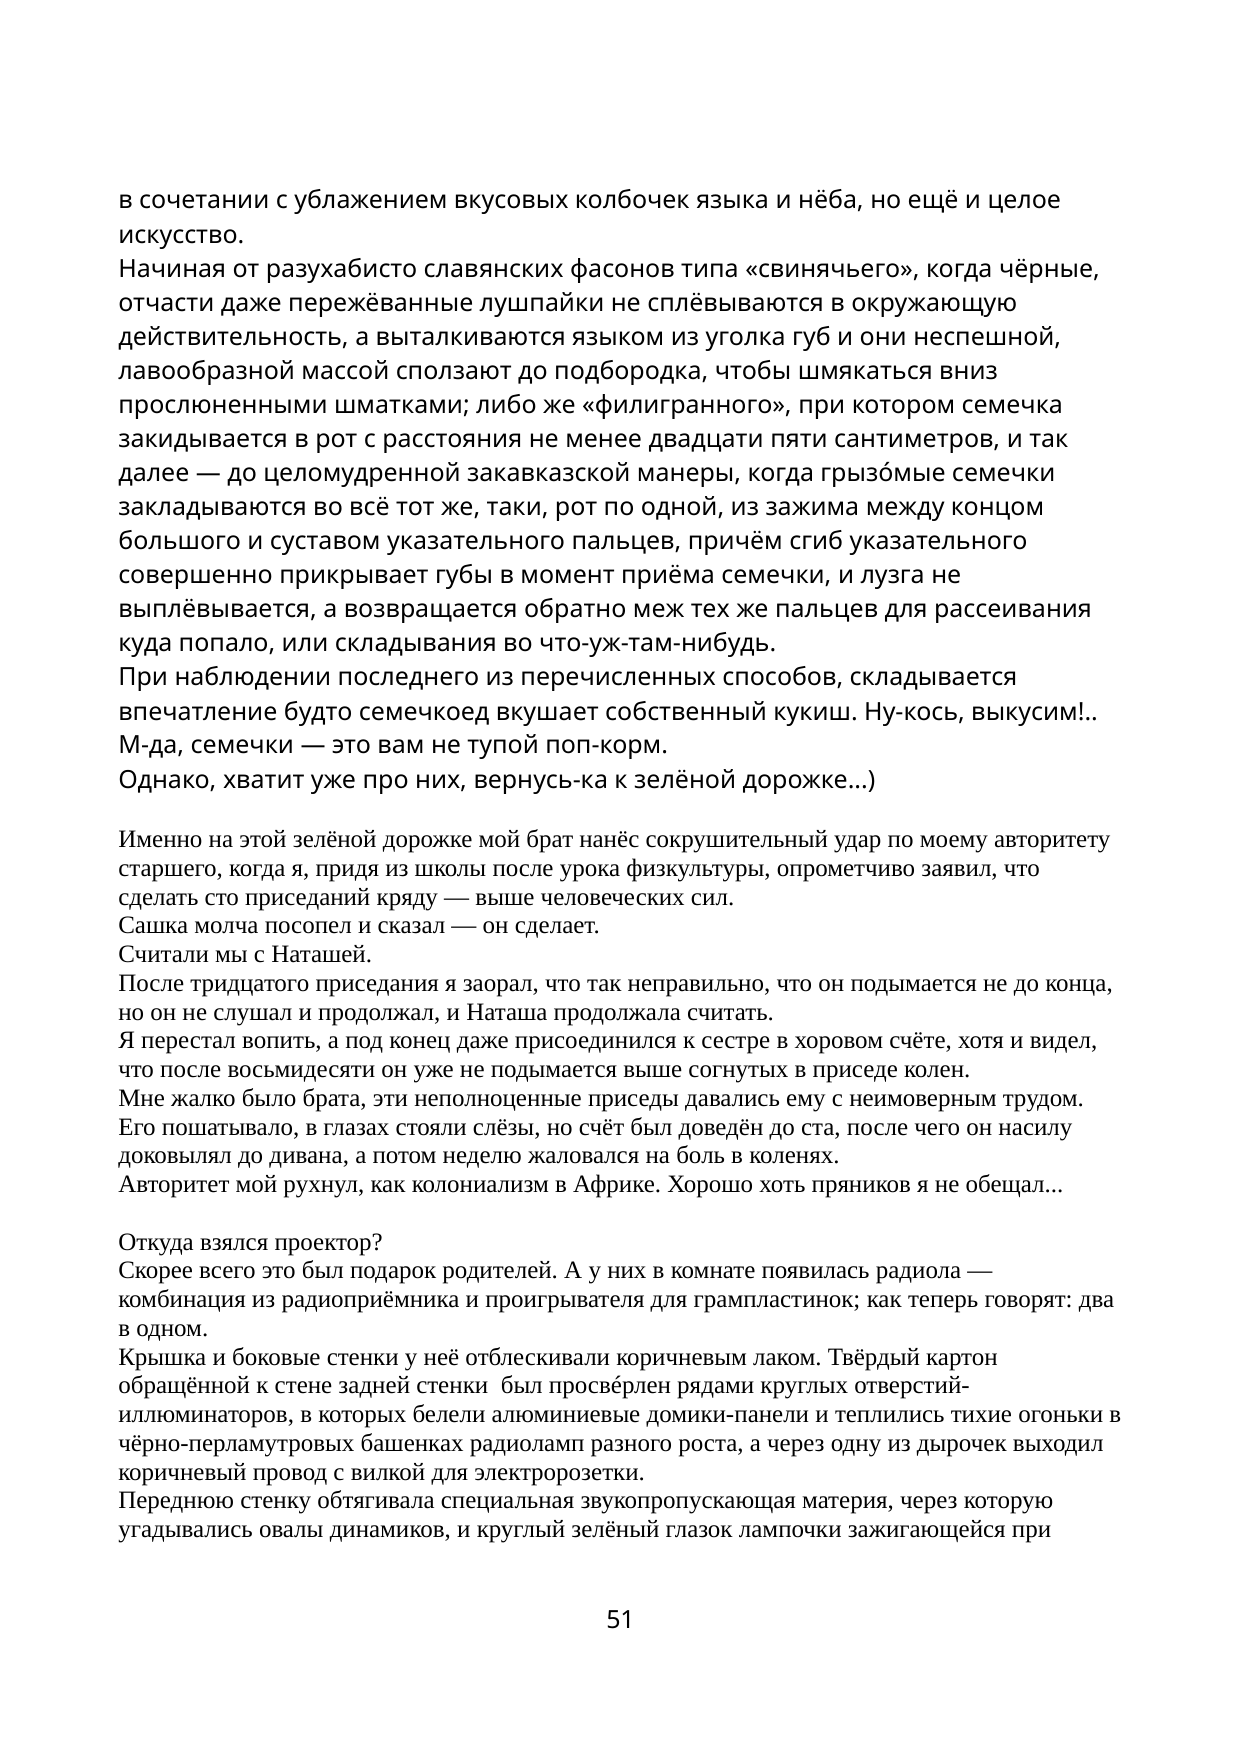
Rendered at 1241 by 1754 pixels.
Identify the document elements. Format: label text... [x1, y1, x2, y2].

text Авторитет мой рухнул, как колониализм в Африке. Хорошо хоть пряников я не обещал... [118, 1169, 1122, 1198]
text Мне жалко было брата, эти неполноценные приседы давались ему с неимоверным трудом. [118, 1083, 1122, 1112]
text в сочетании с ублажением вкусовых колбочек языка и нёба, но ещё и целое искусство. [118, 182, 1122, 250]
text М-да, семечки — это вам не тупой поп-корм. [118, 727, 1122, 761]
text Считали мы с Наташей. [118, 939, 1122, 968]
text Именно на этой зелёной дорожке мой брат нанёс сокрушительный удар по моему авторитету старшего, когда я, придя из школы после урока физкультуры, опрометчиво заявил, что сделать сто приседаний кряду — выше человеческих сил. [118, 824, 1122, 910]
text После тридцатого приседания я заорал, что так неправильно, что он подымается не до конца, но он не слушал и продолжал, и Наташа продолжала считать. [118, 968, 1122, 1025]
text Его пошатывало, в глазах стояли слёзы, но счёт был доведён до ста, после чего он насилу доковылял до дивана, а потом неделю жаловался на боль в коленях. [118, 1112, 1122, 1169]
text Однако, хватит уже про них, вернусь-ка к зелёной дорожке...) [118, 761, 1122, 795]
text Скорее всего это был подарок родителей. А у них в комнате появилась радиола — комбинация из радиоприёмника и проигрывателя для грампластинок; как теперь говорят: два в одном. [118, 1255, 1122, 1342]
text Начиная от разухабисто славянских фасонов типа «свинячьего», когда чёрные, отчасти даже пережёванные лушпайки не сплёвываются в окружающую действительность, а выталкиваются языком из уголка губ и они неспешной, лавообразной массой сползают до подбородка, чтобы шмякаться вниз прослюненными шматками; либо же «филигранного», при котором семечка закидывается в рот с расстояния не менее двадцати пяти сантиметров, и так далее — до целомудренной закавказской манеры, когда грызóмые семечки закладываются во всё тот же, таки, рот по одной, из зажима между концом большого и суставом указательного пальцев, причём сгиб указательного совершенно прикрывает губы в момент приёма семечки, и лузга не выплёвывается, а возвращается обратно меж тех же пальцев для рассеивания куда попало, или складывания во что-уж-там-нибудь. [118, 250, 1122, 659]
text Крышка и боковые стенки у неё отблескивали коричневым лаком. Твёрдый картон обращённой к стене задней стенки был просвéрлен рядами круглых отверстий-иллюминаторов, в которых белели алюминиевые домики-панели и теплились тихие огоньки в чёрно-перламутровых башенках радиоламп разного роста, а через одну из дырочек выходил коричневый провод с вилкой для электророзетки. [118, 1342, 1122, 1485]
text Откуда взялся проектор? [118, 1227, 1122, 1255]
text При наблюдении последнего из перечисленных способов, складывается впечатление будто семечкоед вкушает собственный кукиш. Ну-кось, выкусим!.. [118, 659, 1122, 727]
text Сашка молча посопел и сказал — он сделает. [118, 910, 1122, 939]
text Я перестал вопить, а под конец даже присоединился к сестре в хоровом счёте, хотя и видел, что после восьмидесяти он уже не подымается выше согнутых в приседе колен. [118, 1025, 1122, 1083]
text Переднюю стенку обтягивала специальная звукопропускающая материя, через которую угадывались овалы динамиков, и круглый зелёный глазок лампочки зажигающейся при [118, 1485, 1122, 1543]
